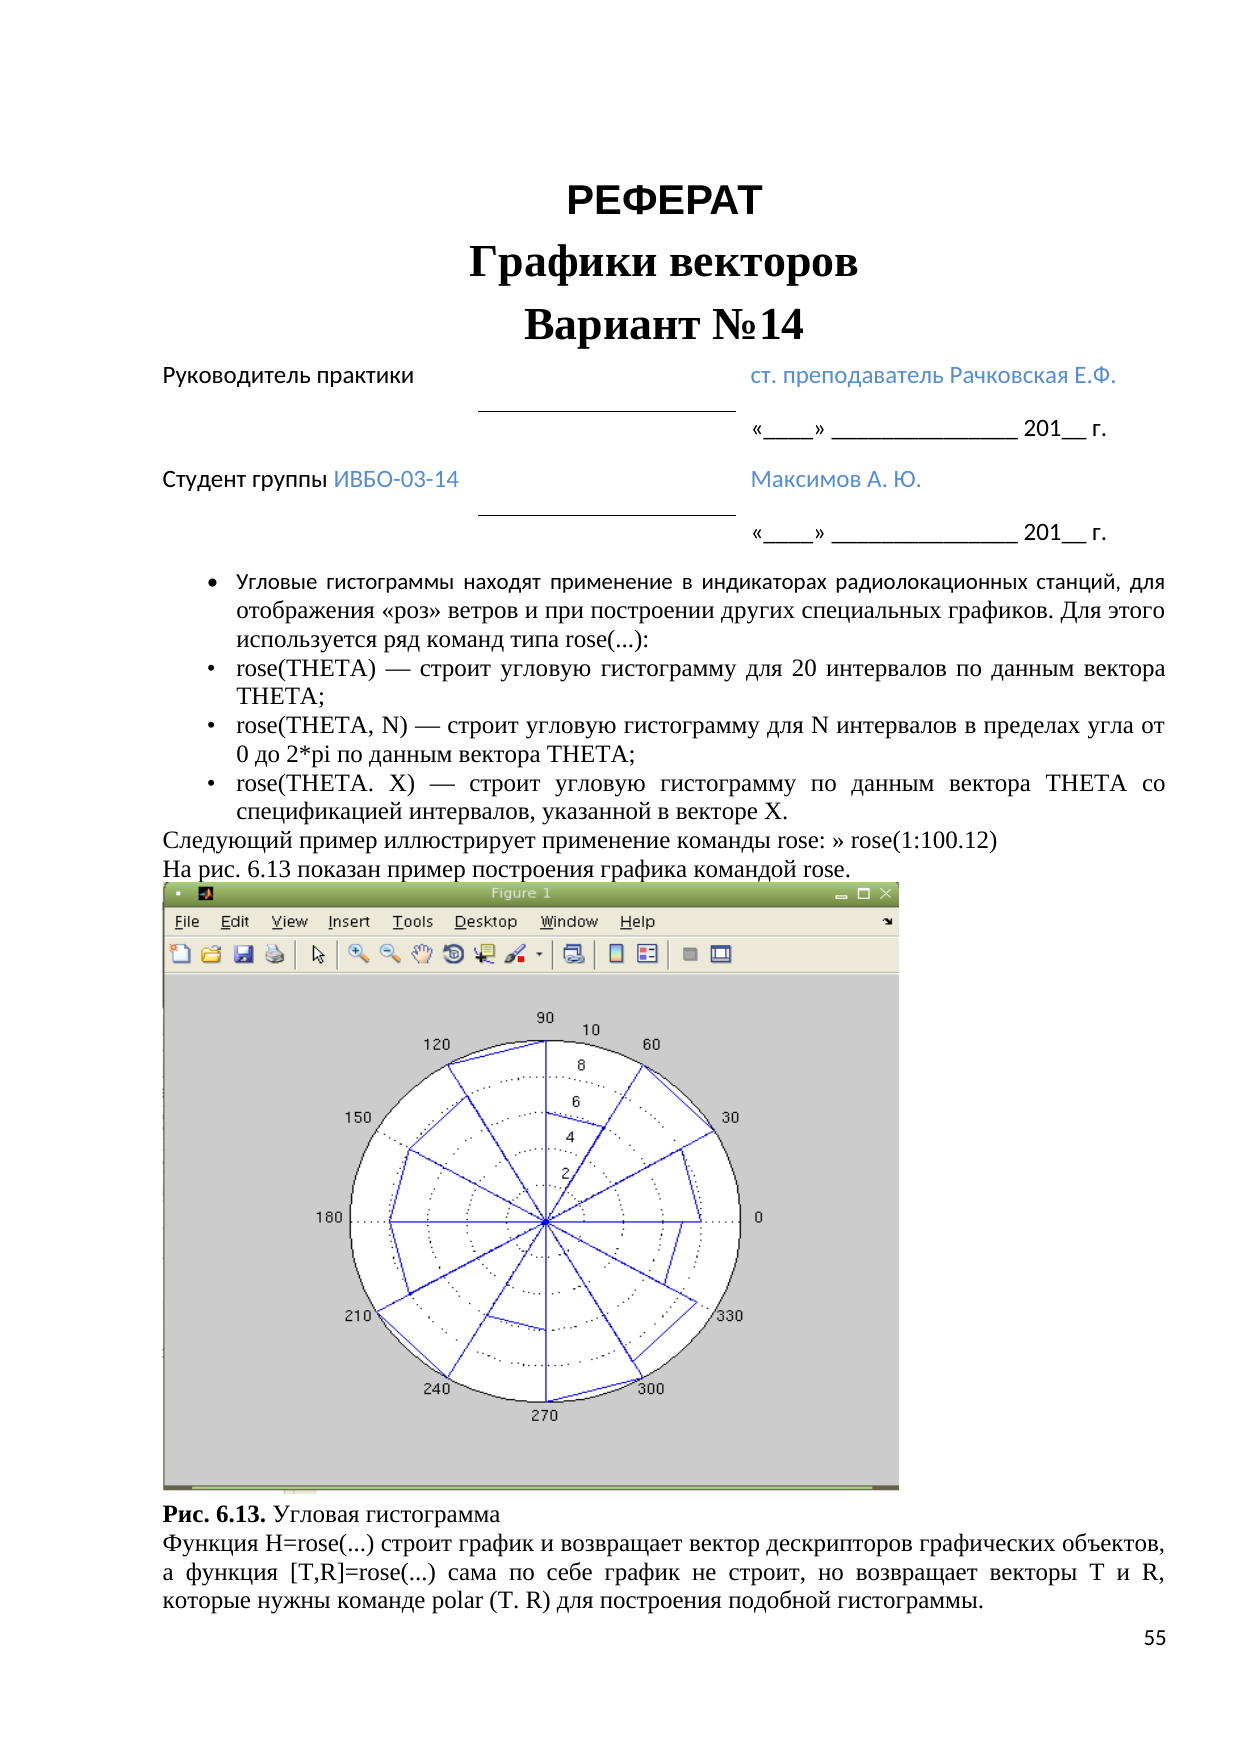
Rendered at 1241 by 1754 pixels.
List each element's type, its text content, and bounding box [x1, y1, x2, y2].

picture [162, 882, 899, 1494]
table_cell «____» _______________ 201__ г. [736, 411, 1148, 463]
list rose(ТНЕТА, N) — строит угловую гистограмму для N интервалов в пределах угла от 0 до 2*рi по данным вектора ТНЕТА; [207, 710, 1166, 768]
table_cell [478, 516, 736, 567]
list rose(ТНЕТА. X) — строит угловую гистограмму по данным вектора ТНЕТА со спецификацией интервалов, указанной в векторе X. [207, 768, 1166, 825]
text Графики векторов [162, 233, 1166, 286]
list rose(THETA) — строит угловую гистограмму для 20 интервалов по данным вектора ТНЕТА; [207, 653, 1166, 710]
table_header [478, 360, 736, 411]
table_cell [478, 412, 736, 463]
text Рис. 6.13. Угловая гистограмма [162, 1499, 1166, 1528]
list Угловые гистограммы находят применение в индикаторах радиолокационных станций, для отображения «роз» ветров и при построении других специальных графиков. Для этого используется ряд команд типа rose(...): [207, 567, 1166, 653]
table_header ст. преподаватель Рачковская Е.Ф. [736, 360, 1148, 411]
table_cell [151, 515, 478, 567]
table_cell Максимов А. Ю. [736, 463, 1148, 515]
table_cell «____» _______________ 201__ г. [736, 515, 1148, 567]
subtitle РЕФЕРАТ [162, 175, 1166, 223]
text Следующий пример иллюстрирует применение команды rose: » rose(1:100.12) [162, 825, 1166, 854]
table_header Руководитель практики [151, 360, 478, 411]
table_cell [151, 411, 478, 463]
text Вариант №14 [162, 296, 1166, 349]
table_cell [478, 463, 736, 515]
text На рис. 6.13 показан пример построения графика командой rose. [162, 854, 1166, 883]
table_cell Студент группы ИВБО-03-14 [151, 463, 478, 515]
text Функция H=rose(...) строит график и возвращает вектор дескрипторов графических объектов, а функция [T,R]=rose(...) сама по себе график не строит, но возвращает векторы Т и R, которые нужны команде polar (Т. R) для построения подобной гистограммы. [162, 1528, 1166, 1614]
